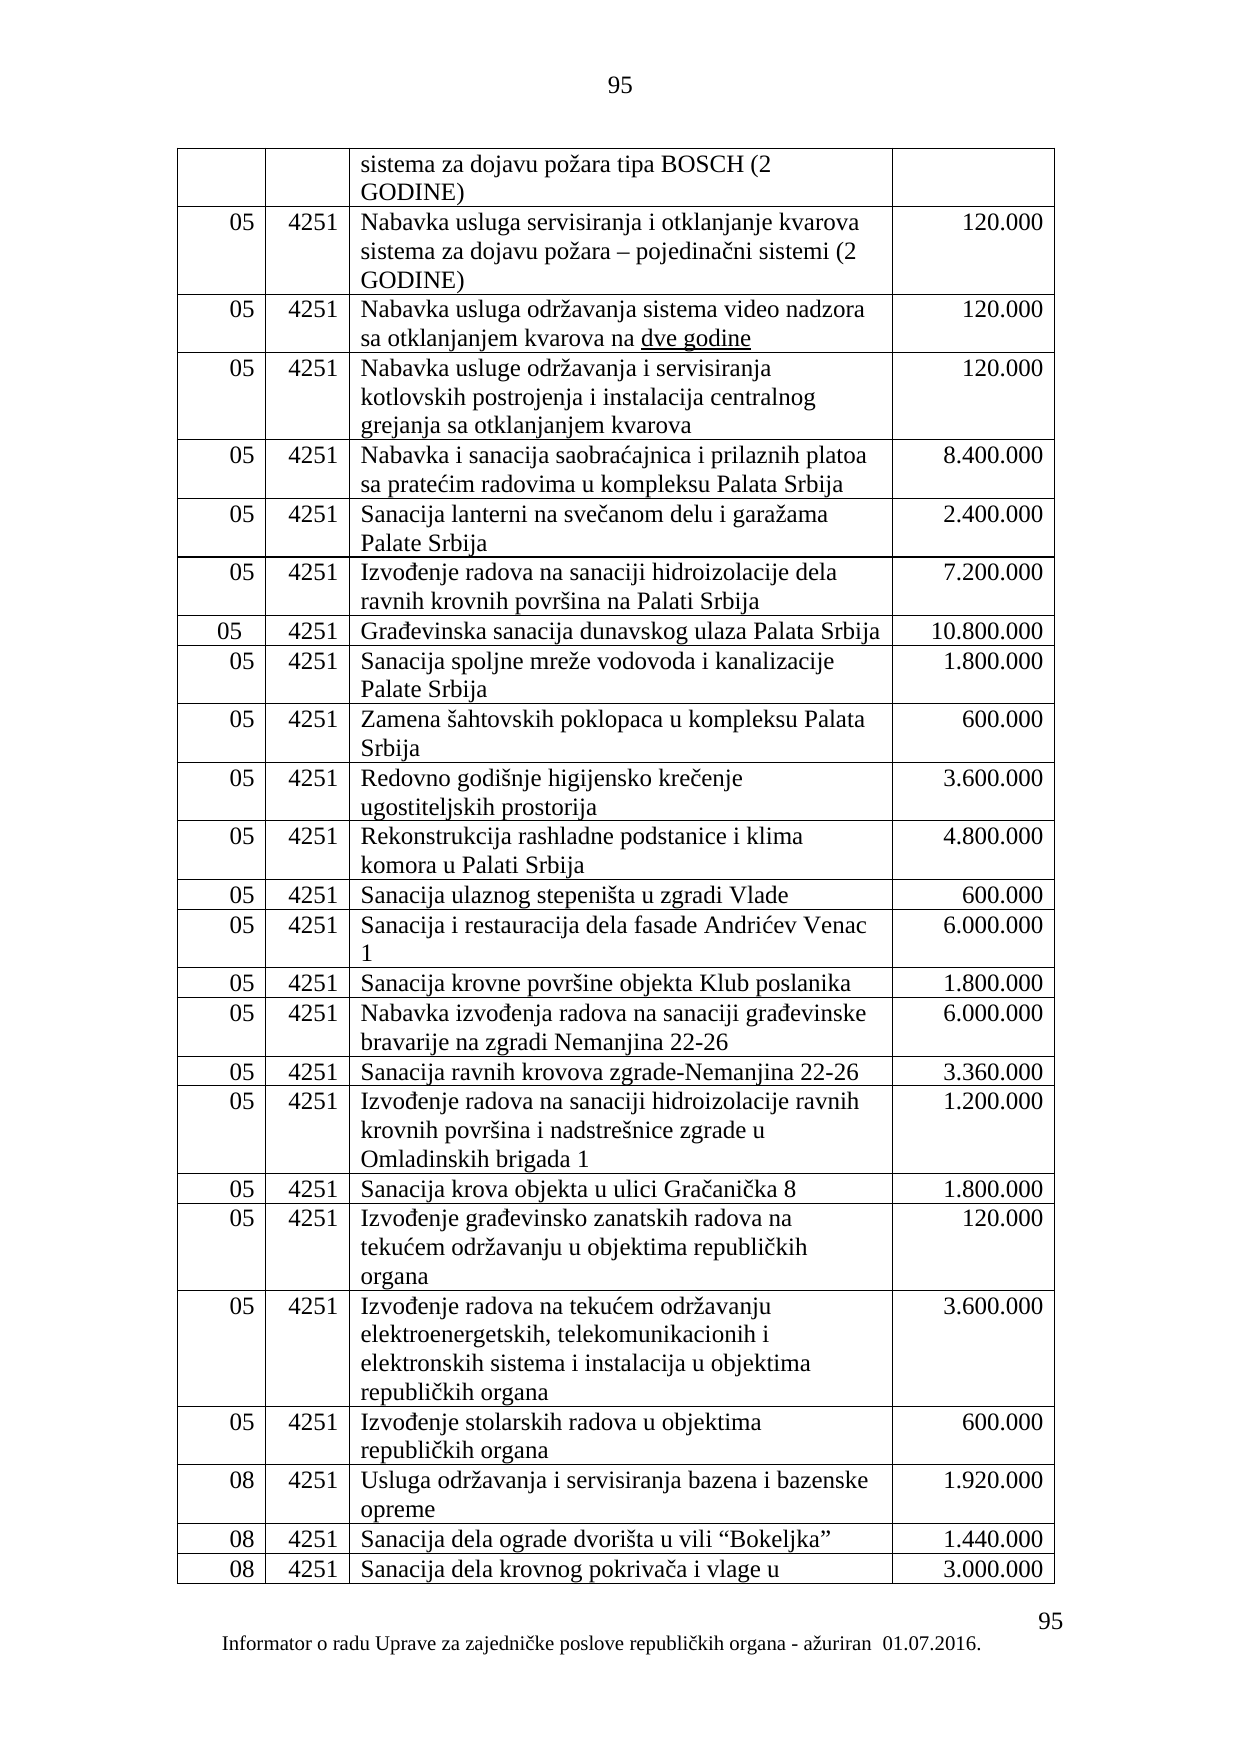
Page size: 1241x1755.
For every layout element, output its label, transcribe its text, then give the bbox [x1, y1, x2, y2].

table_cell 08 [178, 1554, 265, 1582]
table_cell 4251 [266, 1204, 349, 1290]
table_cell Usluga održavanja i servisiranja bazena i bazenske opreme [350, 1465, 892, 1523]
table_cell Nabavka i sanacija saobraćajnica i prilaznih platoa sa pratećim radovima u kompleksu Palata Srbija [350, 440, 892, 498]
table_cell 4251 [266, 968, 349, 997]
table_cell 1.440.000 [893, 1524, 1054, 1553]
table_cell Nabavka izvođenja radova na sanaciji građevinske bravarije na zgradi Nemanjina 22-26 [350, 998, 892, 1056]
table_cell 1.800.000 [893, 968, 1054, 997]
table_cell 3.360.000 [893, 1057, 1054, 1085]
table_cell Sanacija dela ograde dvorišta u vili “Bokelјka” [350, 1524, 892, 1553]
table_cell 3.600.000 [893, 1291, 1054, 1406]
table_cell Zamena šahtovskih poklopaca u kompleksu Palata Srbija [350, 704, 892, 762]
table_cell 05 [178, 440, 265, 498]
table_cell 05 [178, 998, 265, 1056]
table_cell 10.800.000 [893, 616, 1054, 645]
table_cell 6.000.000 [893, 910, 1054, 967]
table_cell 1.920.000 [893, 1465, 1054, 1523]
table_cell Nabavka usluga održavanja sistema video nadzora sa otklanjanjem kvarova na dve godine [350, 295, 892, 352]
table_cell Sanacija krovne površine objekta Klub poslanika [350, 968, 892, 997]
table_cell [178, 149, 265, 206]
table_cell 4251 [266, 880, 349, 909]
table_cell Sanacija lanterni na svečanom delu i garažama Palate Srbija [350, 499, 892, 556]
table_cell 4251 [266, 1057, 349, 1085]
table_cell 1.800.000 [893, 646, 1054, 703]
table_cell 05 [178, 968, 265, 997]
table_cell Rekonstrukcija rashladne podstanice i klima komora u Palati Srbija [350, 821, 892, 879]
table_cell 05 [178, 1204, 265, 1290]
table_cell 600.000 [893, 880, 1054, 909]
table_cell Sanacija krova objekta u ulici Gračanička 8 [350, 1174, 892, 1202]
table_cell 3.000.000 [893, 1554, 1054, 1582]
table_cell 4251 [266, 646, 349, 703]
table_cell [266, 149, 349, 206]
table_cell 4251 [266, 910, 349, 967]
table_cell 7.200.000 [893, 558, 1054, 615]
table_cell 1.200.000 [893, 1086, 1054, 1173]
table_cell 4.800.000 [893, 821, 1054, 879]
table_cell 2.400.000 [893, 499, 1054, 556]
table_cell 05 [178, 880, 265, 909]
table_cell 120.000 [893, 295, 1054, 352]
table_cell 05 [178, 353, 265, 439]
table_cell 8.400.000 [893, 440, 1054, 498]
table_cell 05 [178, 821, 265, 879]
table_cell 1.800.000 [893, 1174, 1054, 1202]
table_cell 05 [178, 499, 265, 556]
table_cell Redovno godišnje higijensko krečenje ugostitelјskih prostorija [350, 763, 892, 820]
table_cell 05 [178, 295, 265, 352]
table_cell 4251 [266, 440, 349, 498]
table_cell 4251 [266, 1524, 349, 1553]
table_cell 05 [178, 558, 265, 615]
table_cell 05 [178, 763, 265, 820]
table_cell 4251 [266, 821, 349, 879]
table_cell 05 [178, 1291, 265, 1406]
table_cell 4251 [266, 1554, 349, 1582]
table_cell Izvođenje građevinsko zanatskih radova na tekućem održavanju u objektima republičkih organa [350, 1204, 892, 1290]
table_cell 05 [178, 207, 265, 293]
table_cell 4251 [266, 1407, 349, 1464]
table_cell 600.000 [893, 704, 1054, 762]
table_cell 08 [178, 1524, 265, 1553]
table_cell 05 [178, 616, 265, 645]
table_cell 4251 [266, 295, 349, 352]
table_cell Nabavka usluge održavanja i servisiranja kotlovskih postrojenja i instalacija centralnog grejanja sa otklanjanjem kvarova [350, 353, 892, 439]
table_cell 4251 [266, 704, 349, 762]
table_cell 120.000 [893, 1204, 1054, 1290]
table_cell Građevinska sanacija dunavskog ulaza Palata Srbija [350, 616, 892, 645]
table_cell 4251 [266, 499, 349, 556]
table_cell Sanacija ulaznog stepeništa u zgradi Vlade [350, 880, 892, 909]
table_cell 05 [178, 1057, 265, 1085]
table_cell Sanacija ravnih krovova zgrade-Nemanjina 22-26 [350, 1057, 892, 1085]
table_cell 4251 [266, 207, 349, 293]
table_cell Izvođenje radova na sanaciji hidroizolacije ravnih krovnih površina i nadstrešnice zgrade u Omladinskih brigada 1 [350, 1086, 892, 1173]
table_cell 05 [178, 1407, 265, 1464]
table_cell 05 [178, 1086, 265, 1173]
table_cell 3.600.000 [893, 763, 1054, 820]
table_cell 4251 [266, 1465, 349, 1523]
table_cell 05 [178, 1174, 265, 1202]
table_cell 120.000 [893, 207, 1054, 293]
table_cell 4251 [266, 616, 349, 645]
table_cell 4251 [266, 998, 349, 1056]
table_cell Sanacija spolјne mreže vodovoda i kanalizacije Palate Srbija [350, 646, 892, 703]
table_cell [893, 149, 1054, 206]
table_cell Izvođenje radova na tekućem održavanju elektroenergetskih, telekomunikacionih i elektronskih sistema i instalacija u objektima republičkih organa [350, 1291, 892, 1406]
table_cell 4251 [266, 1291, 349, 1406]
table_cell 05 [178, 704, 265, 762]
table_cell 4251 [266, 353, 349, 439]
table_cell 4251 [266, 1174, 349, 1202]
table_cell Sanacija dela krovnog pokrivača i vlage u [350, 1554, 892, 1582]
table_cell sistema za dojavu požara tipa BOSCH (2 GODINE) [350, 149, 892, 206]
table_cell 05 [178, 646, 265, 703]
table_cell 6.000.000 [893, 998, 1054, 1056]
table_cell Izvođenje radova na sanaciji hidroizolacije dela ravnih krovnih površina na Palati Srbija [350, 558, 892, 615]
table_cell Sanacija i restauracija dela fasade Andrićev Venac 1 [350, 910, 892, 967]
table_cell 120.000 [893, 353, 1054, 439]
table_cell Izvođenje stolarskih radova u objektima republičkih organa [350, 1407, 892, 1464]
table_cell 05 [178, 910, 265, 967]
table_cell Nabavka usluga servisiranja i otklanjanje kvarova sistema za dojavu požara – pojedinačni sistemi (2 GODINE) [350, 207, 892, 293]
table_cell 4251 [266, 558, 349, 615]
table_cell 08 [178, 1465, 265, 1523]
table_cell 4251 [266, 1086, 349, 1173]
table_cell 4251 [266, 763, 349, 820]
table_cell 600.000 [893, 1407, 1054, 1464]
